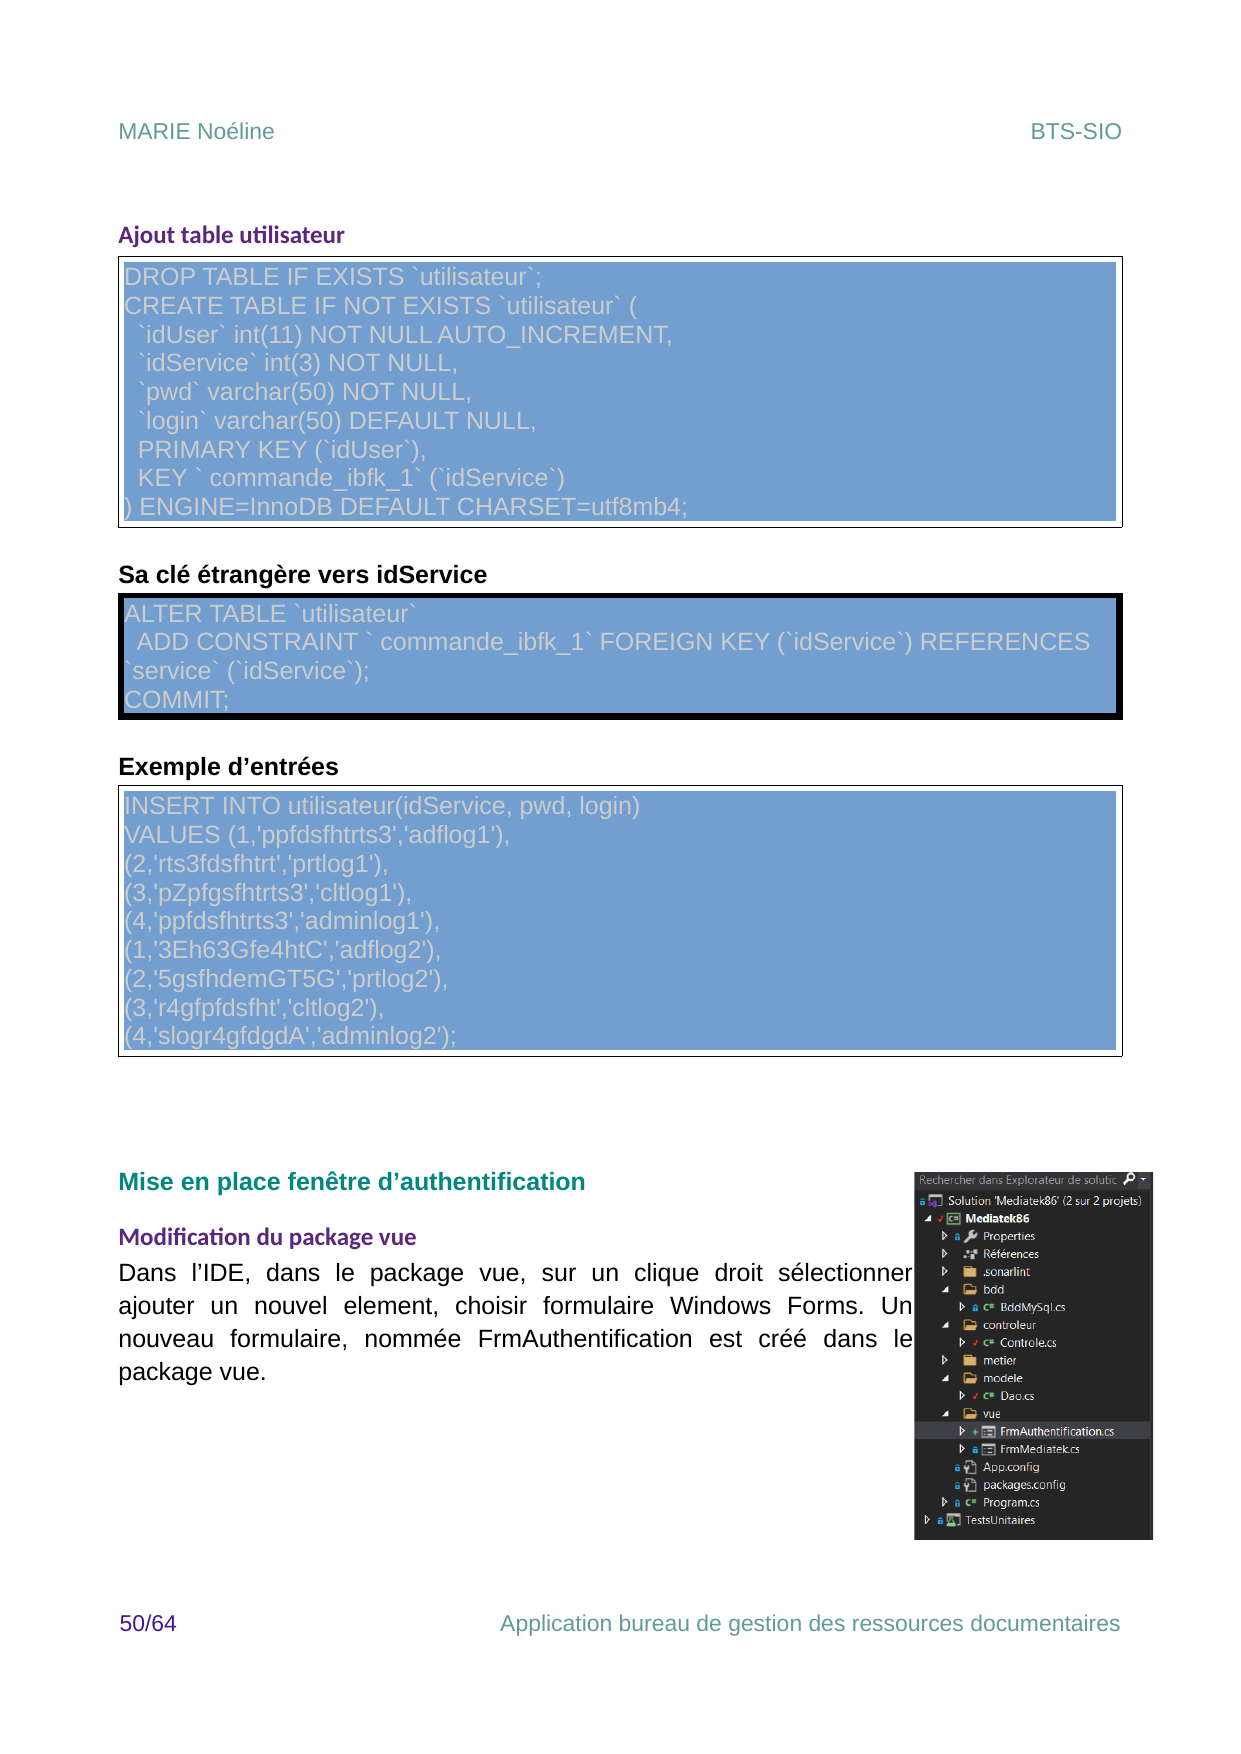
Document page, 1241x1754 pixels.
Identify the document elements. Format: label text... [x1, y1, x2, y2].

text Exemple d’entrées [118, 752, 1122, 781]
table_header ALTER TABLE `utilisateur` ADD CONSTRAINT ` commande_ibfk_1` FOREIGN KEY (`idService`) REFERENCES `service` (`idService`); COMMIT; [119, 594, 1122, 719]
picture [914, 1172, 1154, 1540]
subtitle Ajout table utilisateur [118, 219, 1122, 250]
subtitle Modification du package vue [118, 1221, 914, 1252]
subtitle Mise en place fenêtre d’authentification [118, 1167, 1122, 1196]
text Sa clé étrangère vers idService [118, 560, 1122, 588]
table_header DROP TABLE IF EXISTS `utilisateur`; CREATE TABLE IF NOT EXISTS `utilisateur` ( `idUser` int(11) NOT NULL AUTO_INCREMENT, `idService` int(3) NOT NULL, `pwd` varchar(50) NOT NULL, `login` varchar(50) DEFAULT NULL, PRIMARY KEY (`idUser`), KEY ` commande_ibfk_1` (`idService`) ) ENGINE=InnoDB DEFAULT CHARSET=utf8mb4; [119, 257, 1122, 527]
text Dans l’IDE, dans le package vue, sur un clique droit sélectionner ajouter un nouvel element, choisir formulaire Windows Forms. Un nouveau formulaire, nommée FrmAuthentification est créé dans le package vue. [118, 1258, 914, 1386]
table_header INSERT INTO utilisateur(idService, pwd, login) VALUES (1,'ppfdsfhtrts3','adflog1'), (2,'rts3fdsfhtrt','prtlog1'), (3,'pZpfgsfhtrts3','cltlog1'), (4,'ppfdsfhtrts3','adminlog1'), (1,'3Eh63Gfe4htC','adflog2'), (2,'5gsfhdemGT5G','prtlog2'), (3,'r4gfpfdsfht','cltlog2'), (4,'slogr4gfdgdA','adminlog2'); [119, 786, 1122, 1056]
